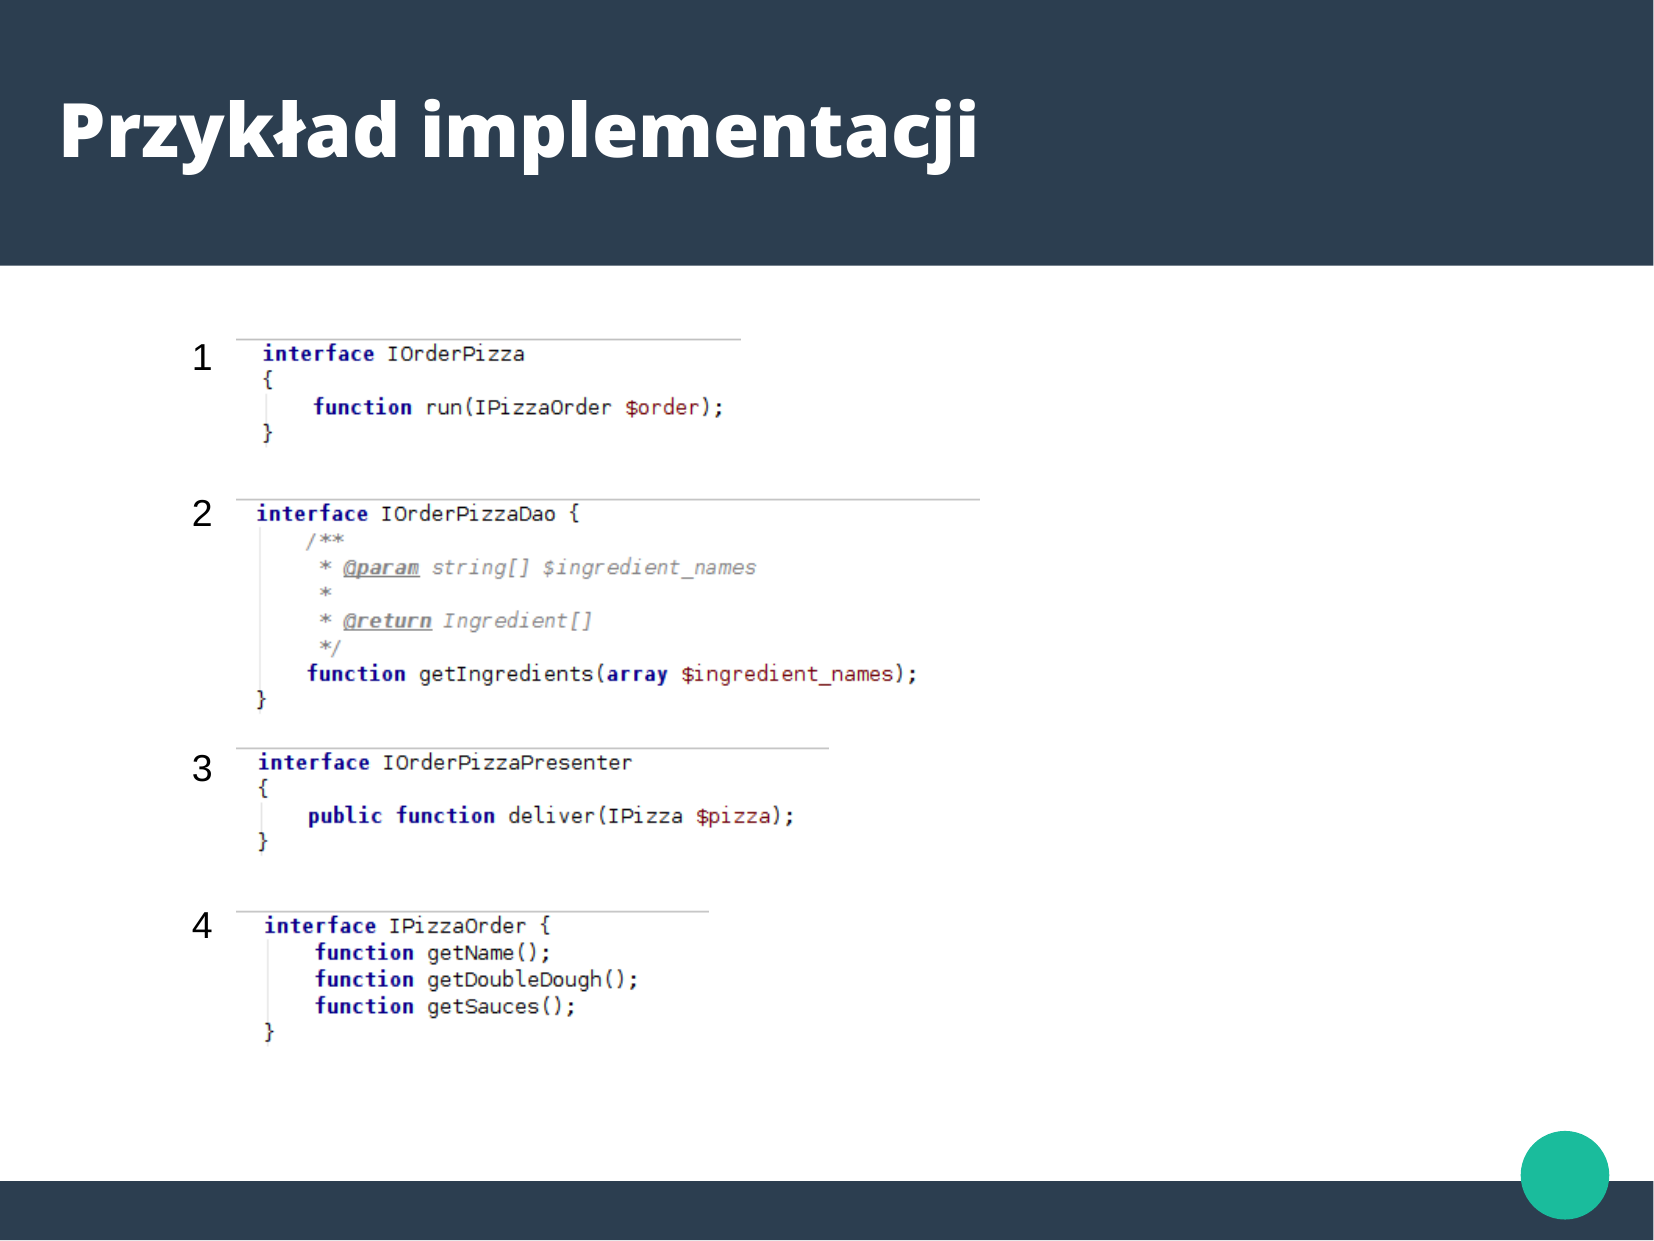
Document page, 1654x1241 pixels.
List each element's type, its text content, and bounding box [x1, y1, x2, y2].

picture [236, 485, 980, 733]
picture [236, 328, 741, 473]
text_box 1 [177, 328, 228, 386]
text_box 3 [177, 740, 228, 798]
text_box 4 [177, 897, 228, 955]
picture [236, 897, 709, 1061]
picture [236, 740, 829, 886]
text_box 2 [177, 485, 228, 543]
title Przykład implementacji [59, 49, 1595, 207]
